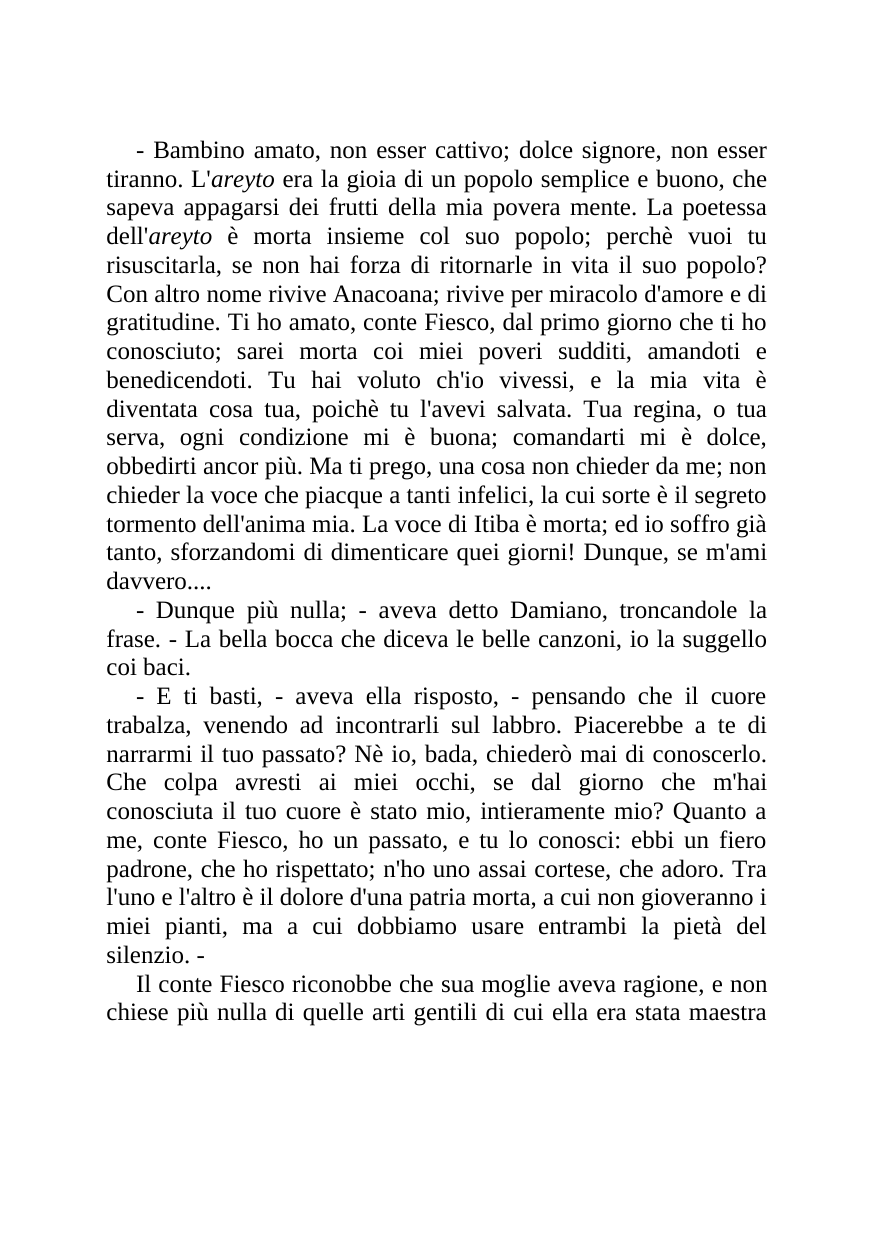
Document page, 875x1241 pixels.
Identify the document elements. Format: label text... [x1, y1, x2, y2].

text Il conte Fiesco riconobbe che sua moglie aveva ragione, e non chiese più nulla di quelle arti gentili di cui ella era stata maestra [106, 969, 768, 1026]
text - Bambino amato, non esser cattivo; dolce signore, non esser tiranno. L'areyto era la gioia di un popolo semplice e buono, che sapeva appagarsi dei frutti della mia povera mente. La poetessa dell'areyto è morta insieme col suo popolo; perchè vuoi tu risuscitarla, se non hai forza di ritornarle in vita il suo popolo? Con altro nome rivive Anacoana; rivive per miracolo d'amore e di gratitudine. Ti ho amato, conte Fiesco, dal primo giorno che ti ho conosciuto; sarei morta coi miei poveri sudditi, amandoti e benedicendoti. Tu hai voluto ch'io vivessi, e la mia vita è diventata cosa tua, poichè tu l'avevi salvata. Tua regina, o tua serva, ogni condizione mi è buona; comandarti mi è dolce, obbedirti ancor più. Ma ti prego, una cosa non chieder da me; non chieder la voce che piacque a tanti infelici, la cui sorte è il segreto tormento dell'anima mia. La voce di Itiba è morta; ed io soffro già tanto, sforzandomi di dimenticare quei giorni! Dunque, se m'ami davvero.... [106, 135, 768, 595]
text - E ti basti, - aveva ella risposto, - pensando che il cuore trabalza, venendo ad incontrarli sul labbro. Piacerebbe a te di narrarmi il tuo passato? Nè io, bada, chiederò mai di conoscerlo. Che colpa avresti ai miei occhi, se dal giorno che m'hai conosciuta il tuo cuore è stato mio, intieramente mio? Quanto a me, conte Fiesco, ho un passato, e tu lo conosci: ebbi un fiero padrone, che ho rispettato; n'ho uno assai cortese, che adoro. Tra l'uno e l'altro è il dolore d'una patria morta, a cui non gioveranno i miei pianti, ma a cui dobbiamo usare entrambi la pietà del silenzio. - [106, 681, 768, 969]
text - Dunque più nulla; - aveva detto Damiano, troncandole la frase. - La bella bocca che diceva le belle canzoni, io la suggello coi baci. [106, 595, 768, 681]
